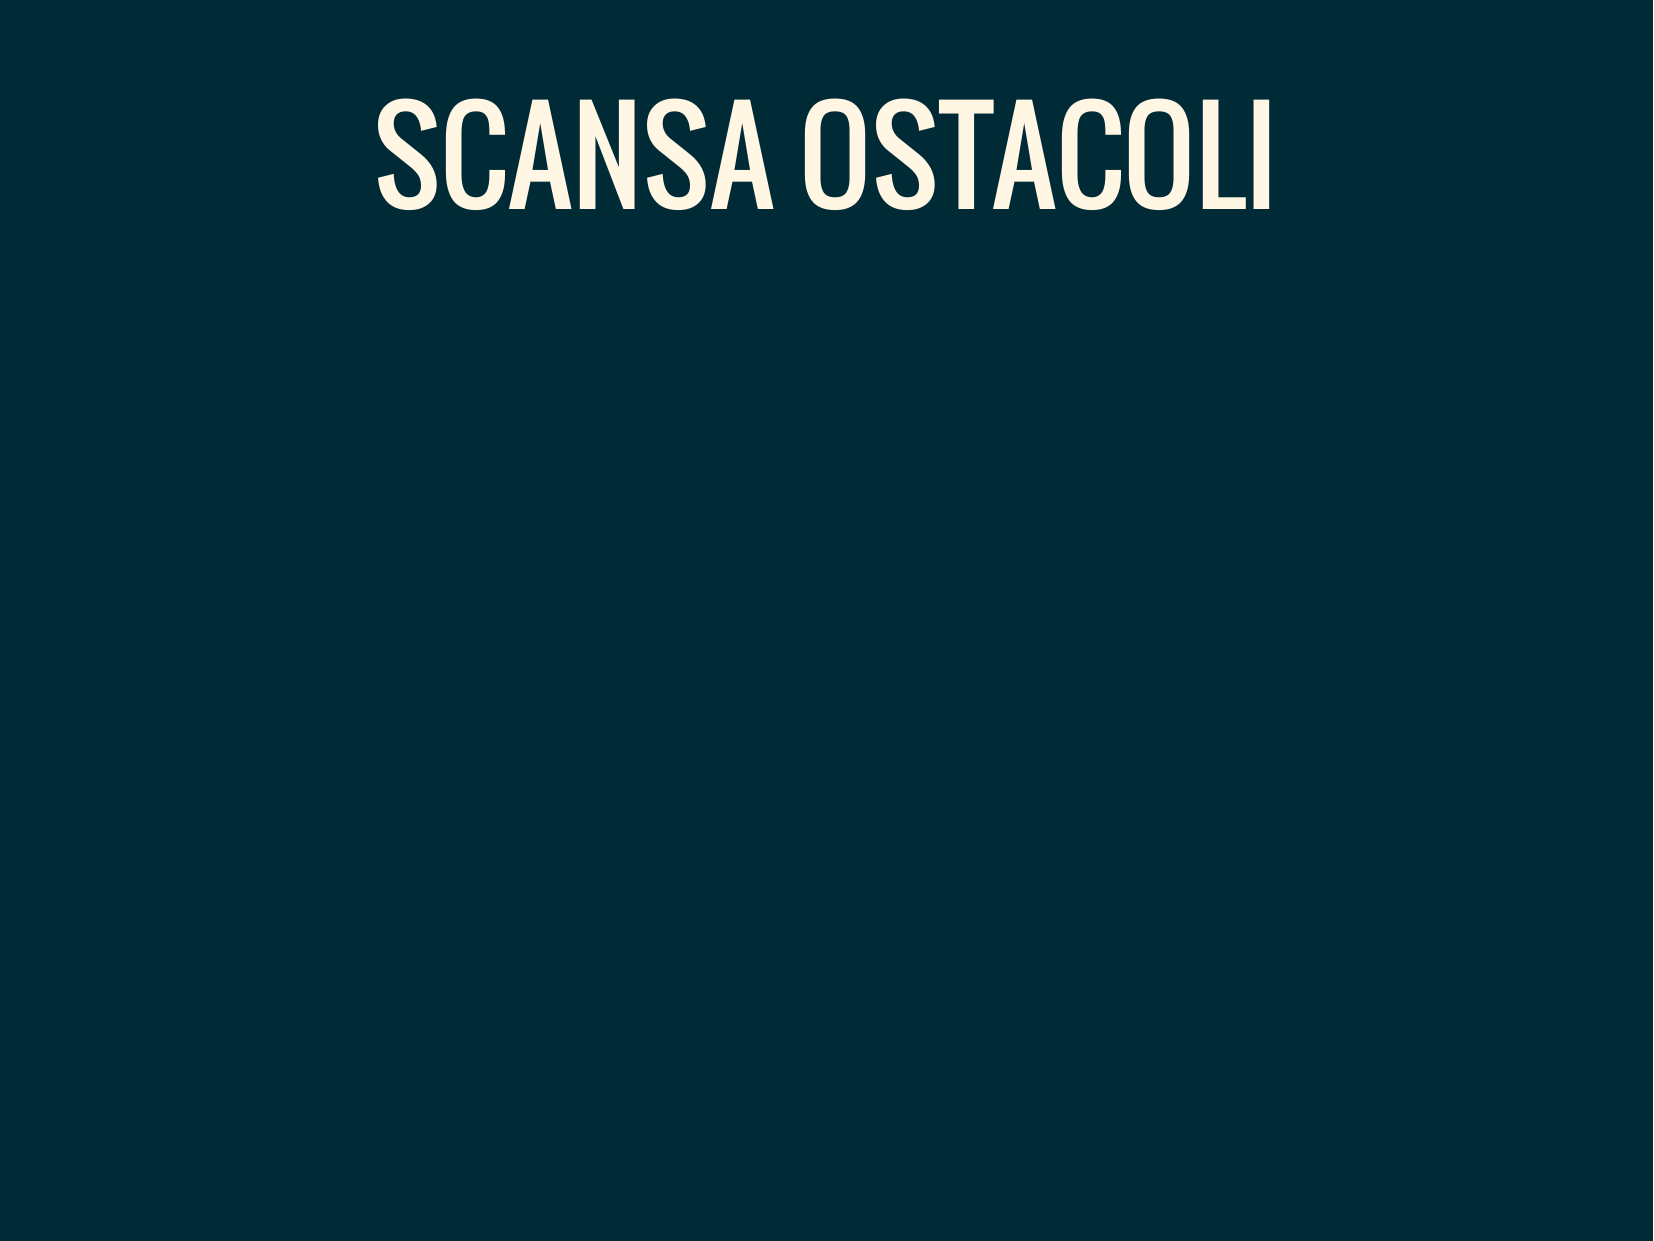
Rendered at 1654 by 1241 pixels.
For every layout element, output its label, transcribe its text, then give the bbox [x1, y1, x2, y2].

title Scansa ostacoli [82, 49, 1571, 257]
